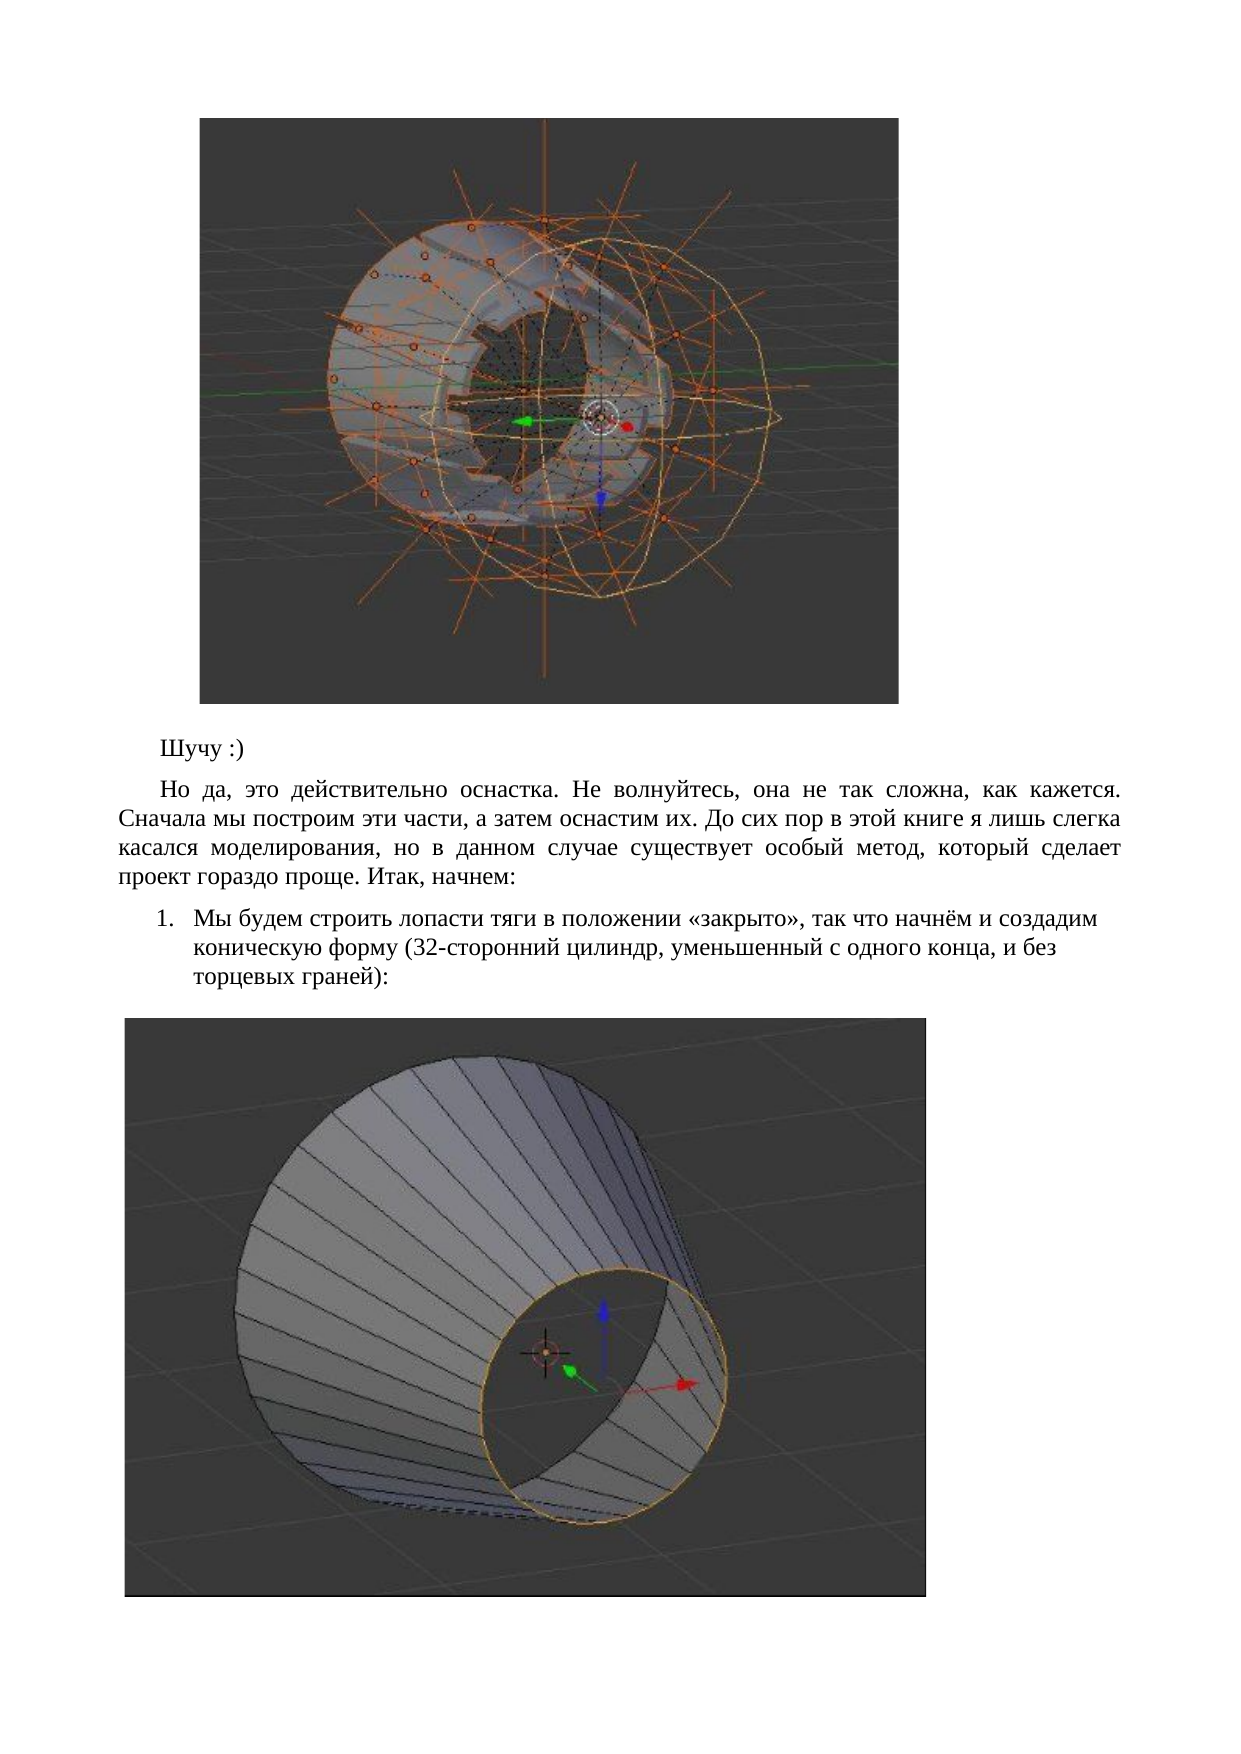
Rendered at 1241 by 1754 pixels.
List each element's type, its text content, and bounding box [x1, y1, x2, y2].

text Шучу :) [118, 732, 1122, 761]
picture [124, 1018, 927, 1597]
text Но да, это действительно оснастка. Не волнуйтесь, она не так сложна, как кажется. Сначала мы построим эти части, а затем оснастим их. До сих пор в этой книге я лишь слегка касался моделирования, но в данном случае существует особый метод, который сделает проект гораздо проще. Итак, начнем: [118, 774, 1122, 890]
picture [199, 118, 899, 704]
list Мы будем строить лопасти тяги в положении «закрыто», так что начнём и создадим коническую форму (32-сторонний цилиндр, уменьшенный с одного конца, и без торцевых граней): [156, 903, 1122, 990]
